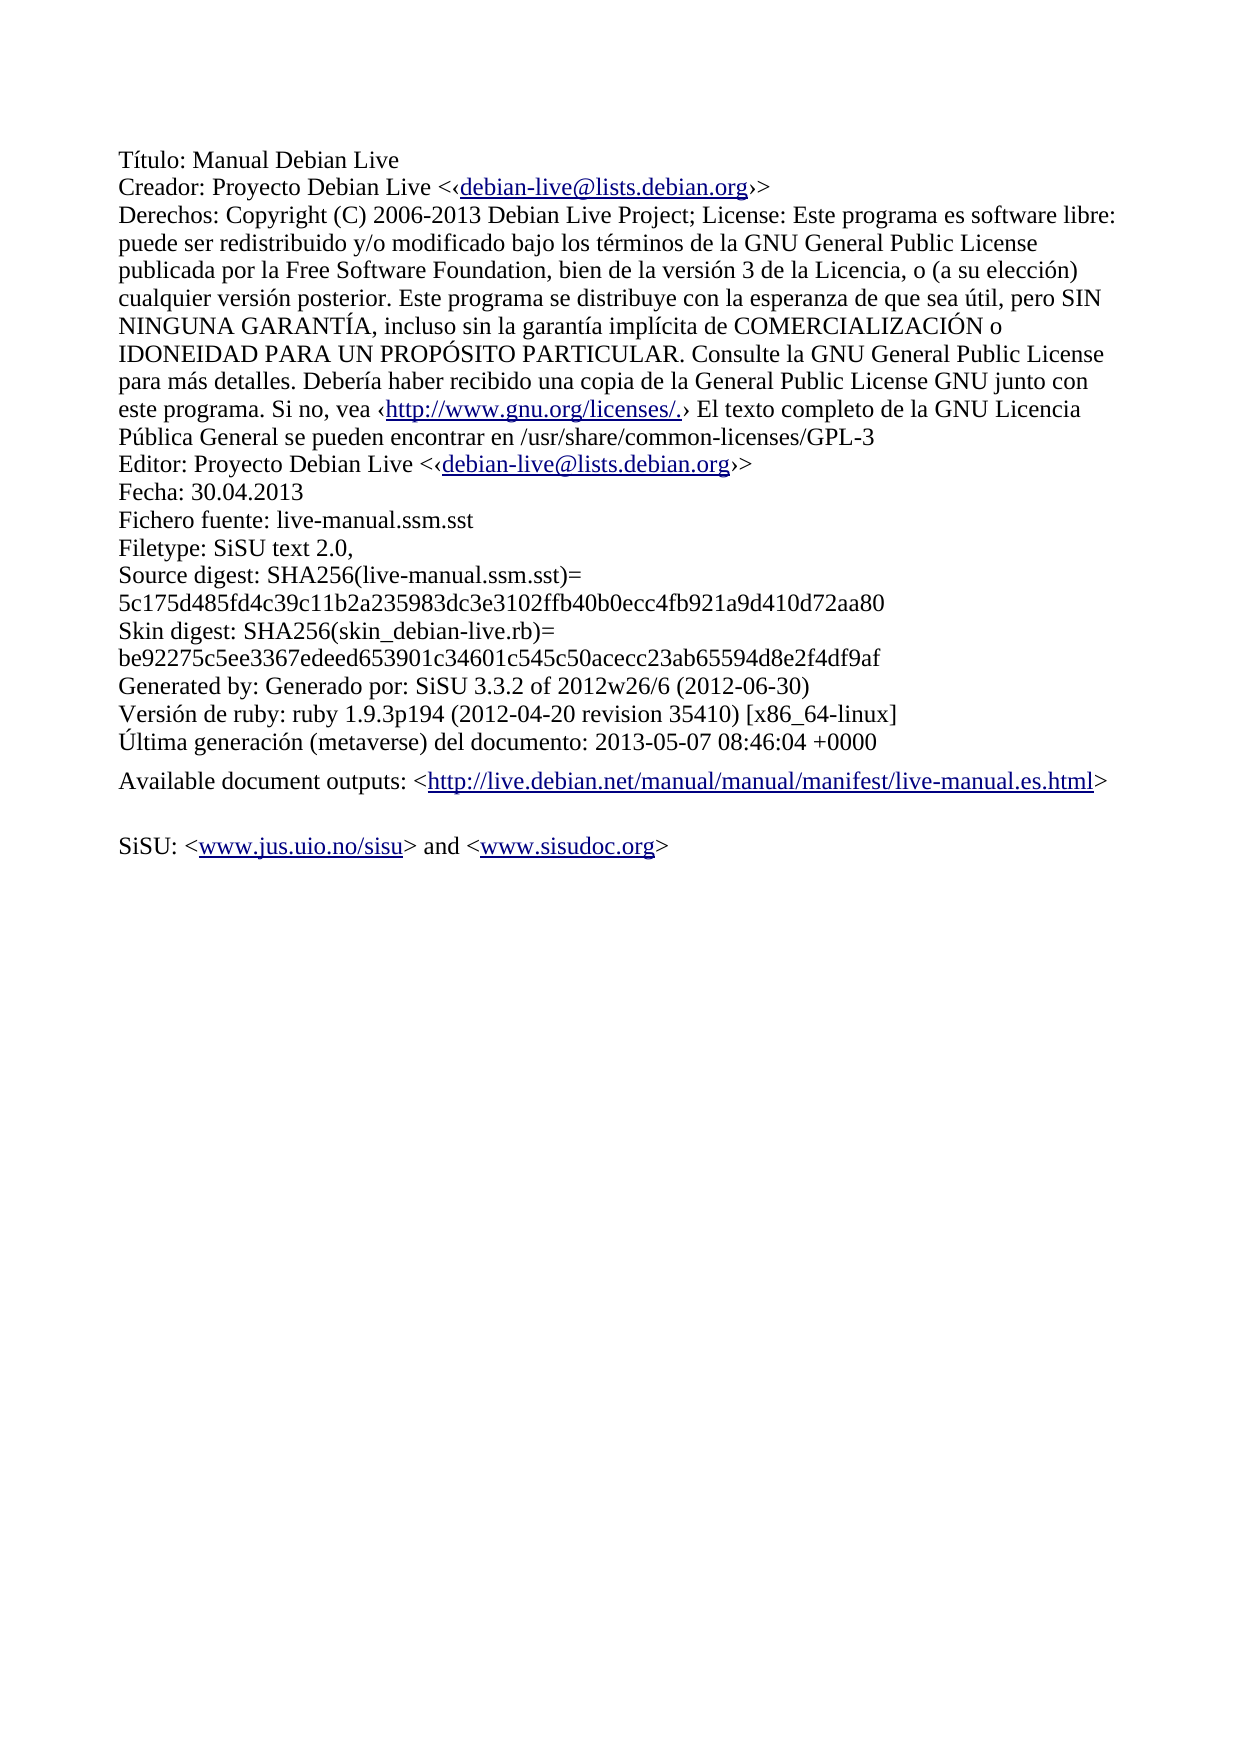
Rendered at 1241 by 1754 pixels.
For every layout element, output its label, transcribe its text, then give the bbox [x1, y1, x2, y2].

text Última generación (metaverse) del documento: 2013-05-07 08:46:04 +0000 [118, 728, 1122, 755]
text Versión de ruby: ruby 1.9.3p194 (2012-04-20 revision 35410) [x86_64-linux] [118, 700, 1122, 728]
text Título: Manual Debian Live [118, 146, 1122, 173]
text Filetype: SiSU text 2.0, [118, 534, 1122, 561]
text Generated by: Generado por: SiSU 3.3.2 of 2012w26/6 (2012-06-30) [118, 672, 1122, 700]
text Fecha: 30.04.2013 [118, 478, 1122, 506]
text Source digest: SHA256(live-manual.ssm.sst)= 5c175d485fd4c39c11b2a235983dc3e3102ffb40b0ecc4fb921a9d410d72aa80 [118, 561, 1122, 617]
text Available document outputs: <http://live.debian.net/manual/manual/manifest/live-manual.es.html> [118, 767, 1122, 795]
text Editor: Proyecto Debian Live <‹debian-live@lists.debian.org›> [118, 451, 1122, 478]
text Fichero fuente: live-manual.ssm.sst [118, 506, 1122, 534]
text Creador: Proyecto Debian Live <‹debian-live@lists.debian.org›> [118, 173, 1122, 201]
text Derechos: Copyright (C) 2006-2013 Debian Live Project; License: Este programa es software libre: puede ser redistribuido y/o modificado bajo los términos de la GNU General Public License publicada por la Free Software Foundation, bien de la versión 3 de la Licencia, o (a su elección) cualquier versión posterior. Este programa se distribuye con la esperanza de que sea útil, pero SIN NINGUNA GARANTÍA, incluso sin la garantía implícita de COMERCIALIZACIÓN o IDONEIDAD PARA UN PROPÓSITO PARTICULAR. Consulte la GNU General Public License para más detalles. Debería haber recibido una copia de la General Public License GNU junto con este programa. Si no, vea ‹http://www.gnu.org/licenses/.› El texto completo de la GNU Licencia Pública General se pueden encontrar en /usr/share/common-licenses/GPL-3 [118, 201, 1122, 451]
text Skin digest: SHA256(skin_debian-live.rb)= be92275c5ee3367edeed653901c34601c545c50acecc23ab65594d8e2f4df9af [118, 617, 1122, 672]
text SiSU: <www.jus.uio.no/sisu> and <www.sisudoc.org> [118, 832, 1122, 860]
